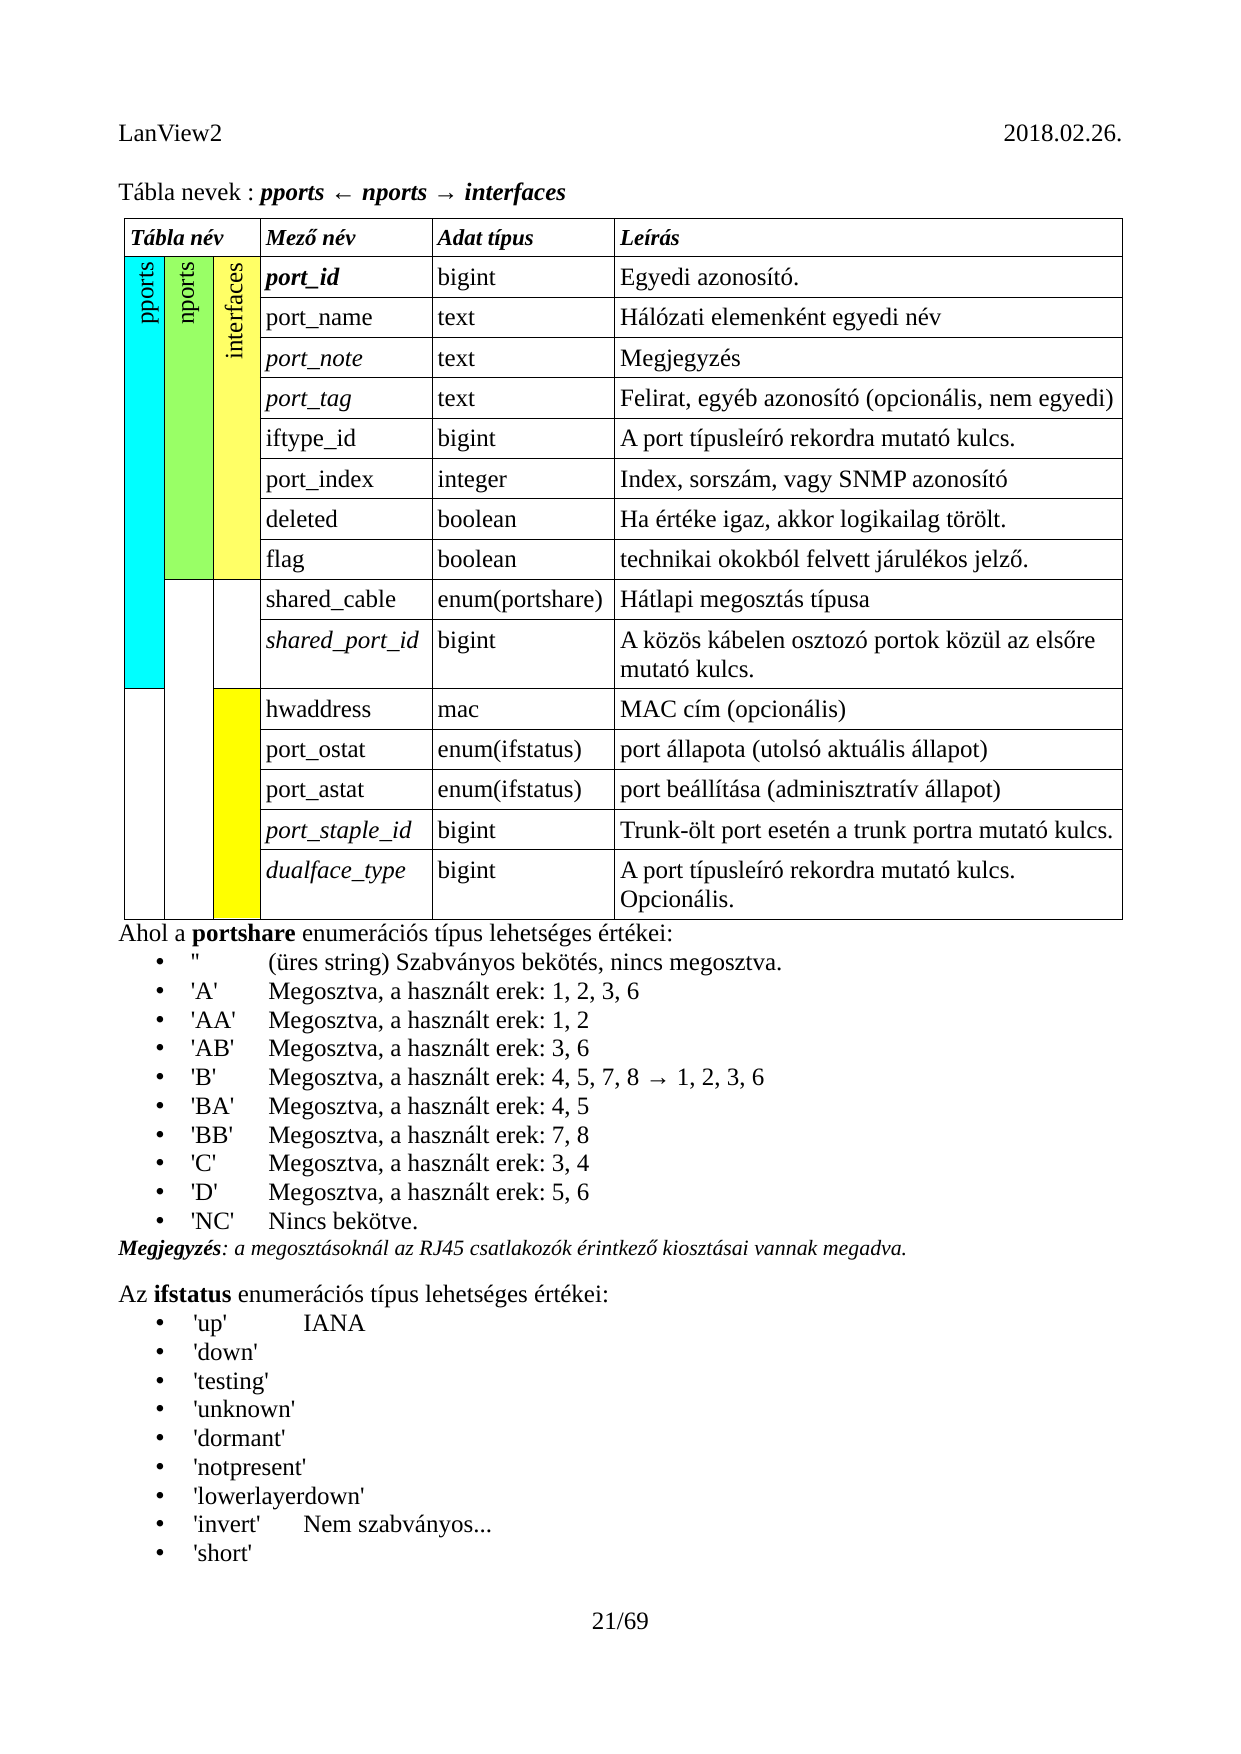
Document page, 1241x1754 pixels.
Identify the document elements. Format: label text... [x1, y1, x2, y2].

list '' (üres string) Szabványos bekötés, nincs megosztva. [156, 947, 1122, 976]
text Ahol a portshare enumerációs típus lehetséges értékei: [118, 918, 1122, 947]
table_cell boolean [433, 540, 614, 579]
table_cell interfaces [214, 257, 260, 579]
table_cell port_staple_id [261, 810, 432, 849]
text Megjegyzés: a megosztásoknál az RJ45 csatlakozók érintkező kiosztásai vannak megadva. [118, 1235, 1122, 1260]
table_cell Hálózati elemenként egyedi név [615, 298, 1122, 337]
table_cell port beállítása (adminisztratív állapot) [615, 770, 1122, 809]
table_cell port_id [261, 257, 432, 297]
list 'lowerlayerdown' [156, 1481, 1122, 1509]
table_cell Index, sorszám, vagy SNMP azonosító [615, 459, 1122, 498]
table_header Adat típus [433, 219, 614, 256]
table_cell enum(ifstatus) [433, 730, 614, 769]
table_cell boolean [433, 499, 614, 538]
table_cell [125, 689, 164, 918]
text Az ifstatus enumerációs típus lehetséges értékei: [118, 1279, 1122, 1308]
table_cell [214, 580, 260, 688]
table_cell bigint [433, 419, 614, 458]
table_cell Trunk-ölt port esetén a trunk portra mutató kulcs. [615, 810, 1122, 849]
table_cell MAC cím (opcionális) [615, 689, 1122, 728]
table_cell Ha értéke igaz, akkor logikailag törölt. [615, 499, 1122, 538]
table_cell shared_port_id [261, 620, 432, 688]
table_cell enum(portshare) [433, 580, 614, 619]
table_cell port_tag [261, 378, 432, 417]
table_cell port_note [261, 338, 432, 377]
table_cell text [433, 298, 614, 337]
table_cell bigint [433, 810, 614, 849]
table_cell A port típusleíró rekordra mutató kulcs. [615, 419, 1122, 458]
table_cell Megjegyzés [615, 338, 1122, 377]
text Tábla nevek : pports ← nports → interfaces [118, 177, 1122, 206]
table_cell port_astat [261, 770, 432, 809]
list 'D' Megosztva, a használt erek: 5, 6 [156, 1177, 1122, 1206]
list 'AB' Megosztva, a használt erek: 3, 6 [156, 1033, 1122, 1062]
table_cell Felirat, egyéb azonosító (opcionális, nem egyedi) [615, 378, 1122, 417]
table_cell [214, 689, 260, 918]
list 'A' Megosztva, a használt erek: 1, 2, 3, 6 [156, 976, 1122, 1005]
table_cell integer [433, 459, 614, 498]
list 'dormant' [156, 1423, 1122, 1452]
table_cell deleted [261, 499, 432, 538]
list 'C' Megosztva, a használt erek: 3, 4 [156, 1148, 1122, 1177]
list 'up' IANA [156, 1308, 1122, 1337]
table_cell bigint [433, 257, 614, 297]
list 'BB' Megosztva, a használt erek: 7, 8 [156, 1120, 1122, 1148]
list 'NC' Nincs bekötve. [156, 1206, 1122, 1235]
table_cell dualface_type [261, 850, 432, 918]
table_cell text [433, 378, 614, 417]
table_cell port_ostat [261, 730, 432, 769]
table_cell enum(ifstatus) [433, 770, 614, 809]
table_cell port_name [261, 298, 432, 337]
table_cell pports [125, 257, 164, 688]
table_header Leírás [615, 219, 1122, 256]
list 'invert' Nem szabványos... [156, 1509, 1122, 1538]
table_cell iftype_id [261, 419, 432, 458]
table_cell nports [165, 257, 213, 579]
table_cell text [433, 338, 614, 377]
table_cell mac [433, 689, 614, 728]
list 'B' Megosztva, a használt erek: 4, 5, 7, 8 → 1, 2, 3, 6 [156, 1062, 1122, 1091]
table_cell hwaddress [261, 689, 432, 728]
table_cell Egyedi azonosító. [615, 257, 1122, 297]
table_header Tábla név [125, 219, 260, 256]
list 'short' [156, 1538, 1122, 1567]
table_cell bigint [433, 620, 614, 688]
list 'unknown' [156, 1394, 1122, 1423]
table_cell shared_cable [261, 580, 432, 619]
table_cell A közös kábelen osztozó portok közül az elsőre mutató kulcs. [615, 620, 1122, 688]
table_cell port_index [261, 459, 432, 498]
table_cell flag [261, 540, 432, 579]
table_cell bigint [433, 850, 614, 918]
list 'down' [156, 1337, 1122, 1366]
table_cell technikai okokból felvett járulékos jelző. [615, 540, 1122, 579]
list 'BA' Megosztva, a használt erek: 4, 5 [156, 1091, 1122, 1120]
list 'AA' Megosztva, a használt erek: 1, 2 [156, 1005, 1122, 1033]
table_cell [165, 580, 213, 918]
table_header Mező név [261, 219, 432, 256]
table_cell port állapota (utolsó aktuális állapot) [615, 730, 1122, 769]
table_cell A port típusleíró rekordra mutató kulcs. Opcionális. [615, 850, 1122, 918]
list 'testing' [156, 1366, 1122, 1394]
table_cell Hátlapi megosztás típusa [615, 580, 1122, 619]
list 'notpresent' [156, 1452, 1122, 1481]
